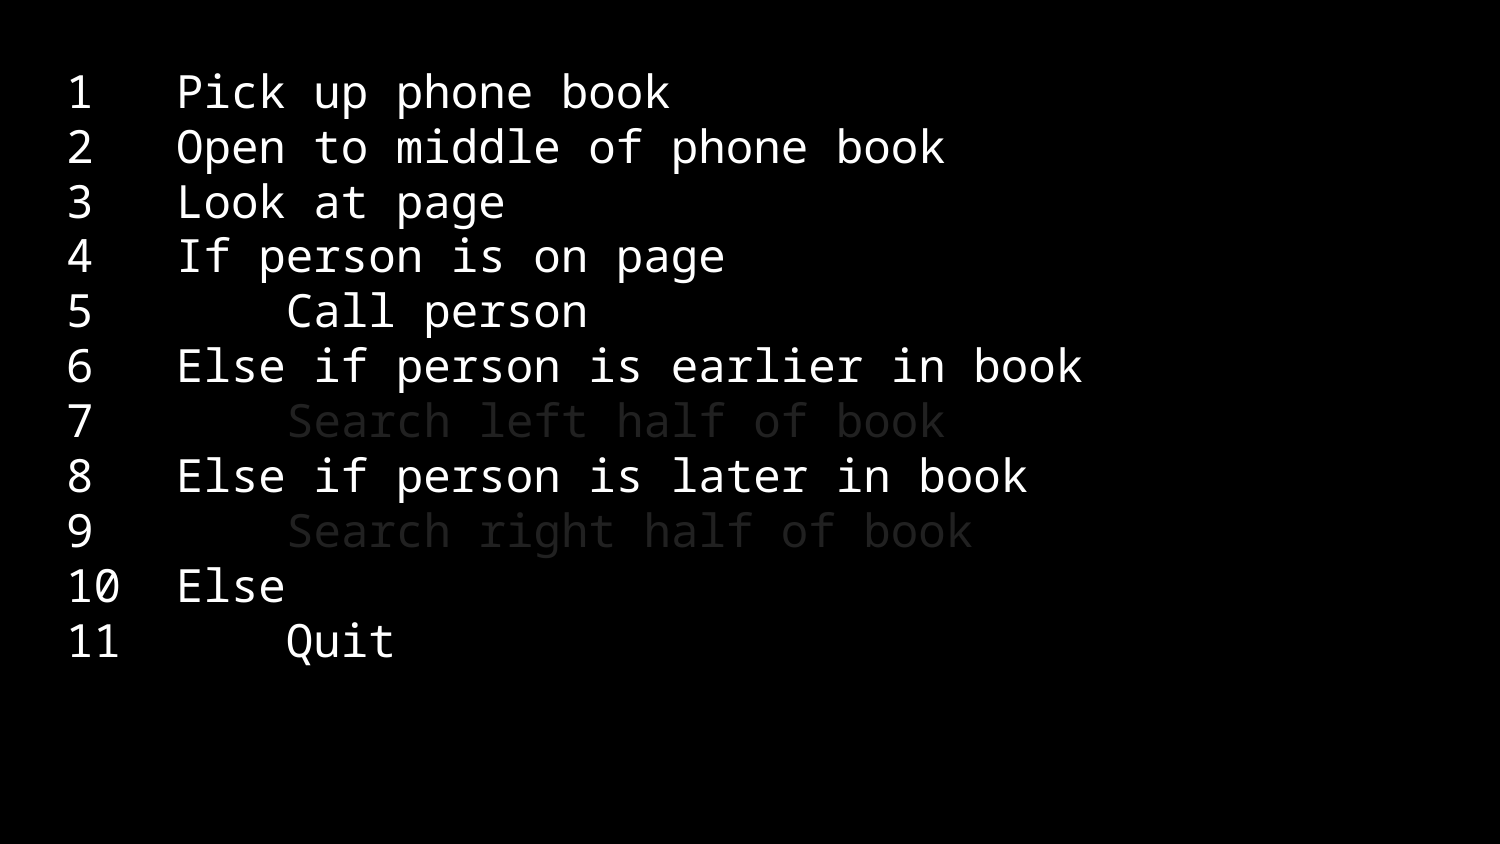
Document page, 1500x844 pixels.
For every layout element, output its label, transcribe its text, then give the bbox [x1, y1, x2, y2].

list 1 Pick up phone book 2 Open to middle of phone book 3 Look at page 4 If person is on page 5 Call person 6 Else if person is earlier in book 7 Search left half of book 8 Else if person is later in book 9 Search right half of book 10 Else 11 Quit [51, 47, 1449, 797]
